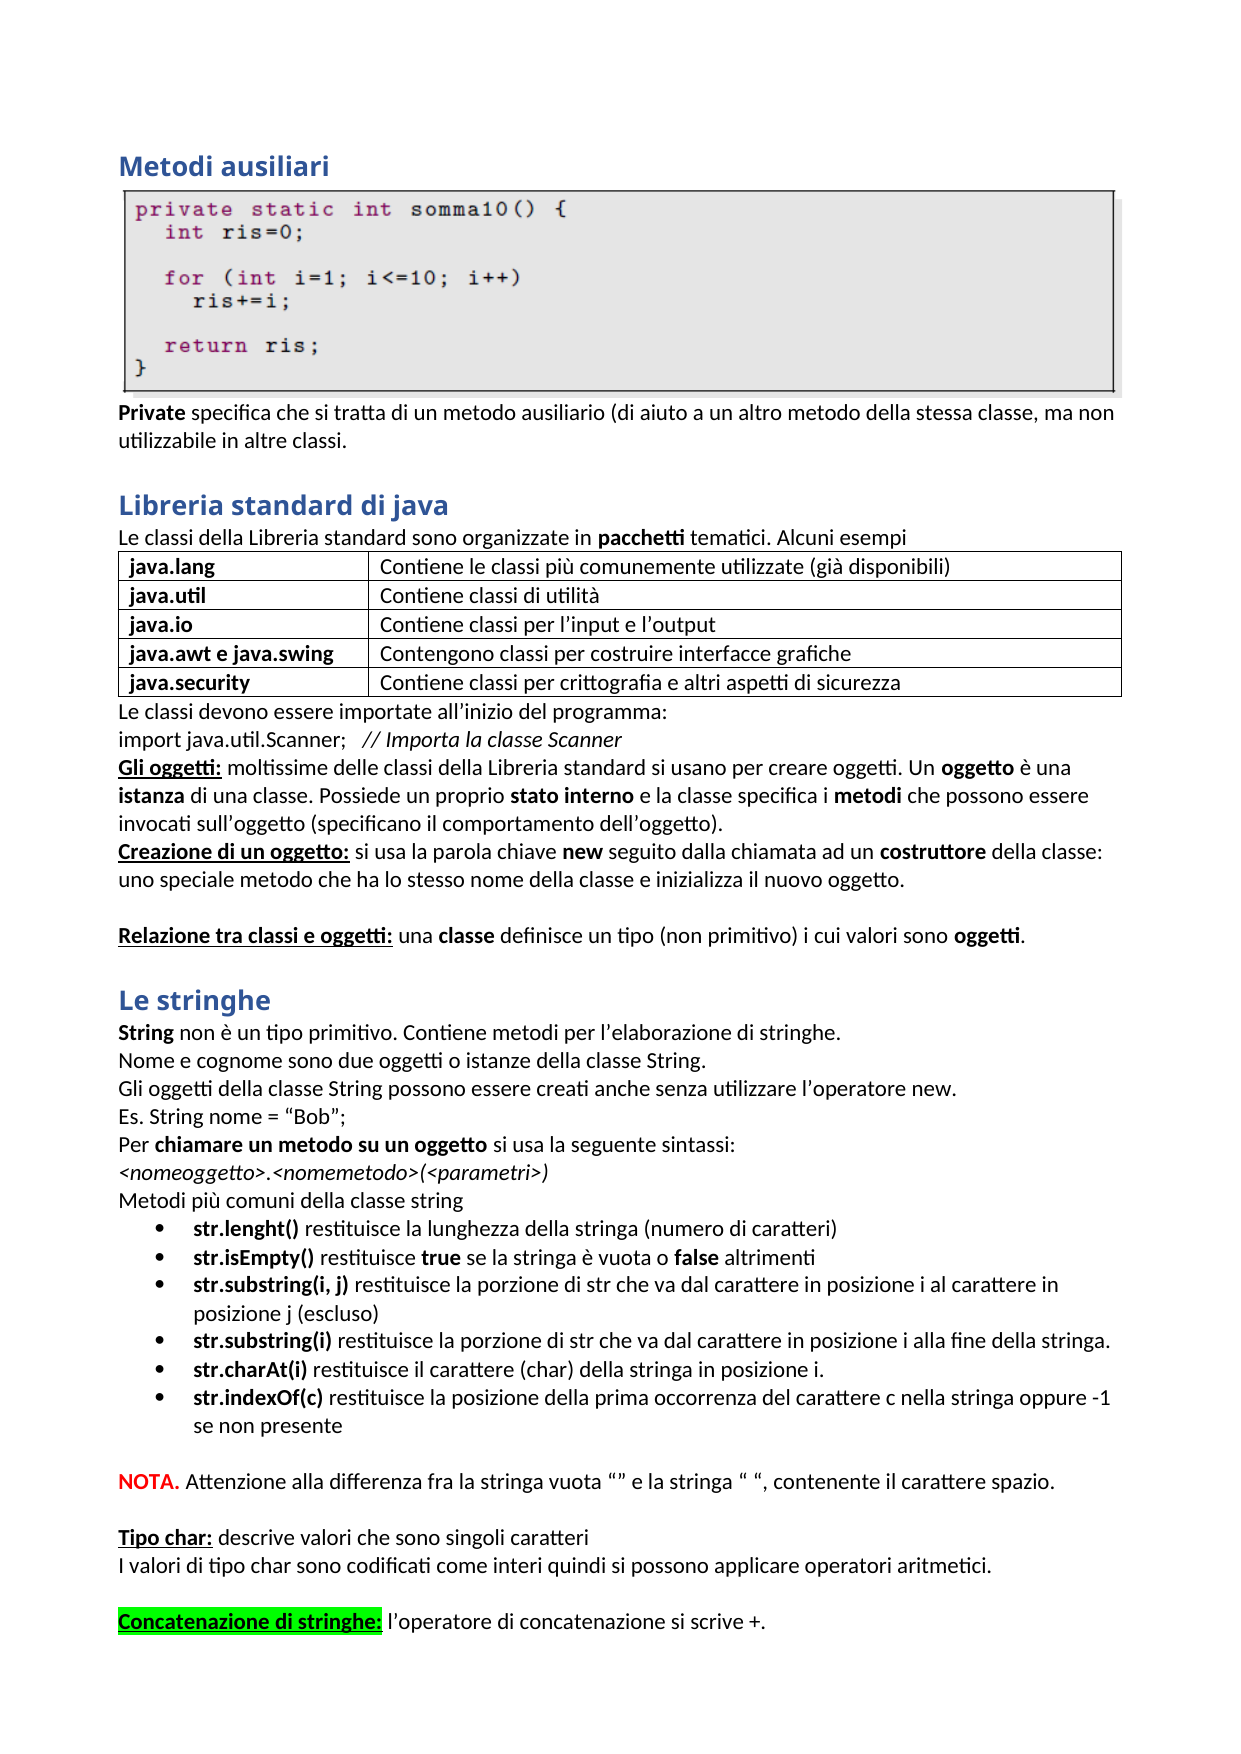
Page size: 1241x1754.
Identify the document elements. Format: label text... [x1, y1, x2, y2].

text Concatenazione di stringhe: l’operatore di concatenazione si scrive +. [118, 1607, 1122, 1635]
list str.lenght() restituisce la lunghezza della stringa (numero di caratteri) [156, 1214, 1122, 1243]
list str.substring(i, j) restituisce la porzione di str che va dal carattere in posizione i al carattere in posizione j (escluso) [156, 1271, 1122, 1327]
list str.charAt(i) restituisce il carattere (char) della stringa in posizione i. [156, 1355, 1122, 1383]
text NOTA. Attenzione alla differenza fra la stringa vuota “” e la stringa “ “, contenente il carattere spazio. [118, 1467, 1122, 1495]
text import java.util.Scanner; // Importa la classe Scanner [118, 725, 1122, 753]
subtitle Le stringhe [118, 982, 1122, 1018]
table_cell java.security [119, 668, 368, 696]
text Metodi più comuni della classe string [118, 1187, 1122, 1214]
table_cell Contiene classi di utilità [369, 581, 1121, 609]
table_cell java.io [119, 610, 368, 638]
text Es. String nome = “Bob”; [118, 1102, 1122, 1131]
text Creazione di un oggetto: si usa la parola chiave new seguito dalla chiamata ad un costruttore della classe: uno speciale metodo che ha lo stesso nome della classe e inizializza il nuovo oggetto. [118, 837, 1122, 893]
text String non è un tipo primitivo. Contiene metodi per l’elaborazione di stringhe. [118, 1018, 1122, 1046]
table_cell Contiene classi per crittografia e altri aspetti di sicurezza [369, 668, 1121, 696]
subtitle Metodi ausiliari [118, 148, 1122, 184]
table_header Contiene le classi più comunemente utilizzate (già disponibili) [369, 552, 1121, 580]
text Relazione tra classi e oggetti: una classe definisce un tipo (non primitivo) i cui valori sono oggetti. [118, 921, 1122, 949]
table_cell Contiene classi per l’input e l’output [369, 610, 1121, 638]
text Tipo char: descrive valori che sono singoli caratteri [118, 1523, 1122, 1551]
text Gli oggetti: moltissime delle classi della Libreria standard si usano per creare oggetti. Un oggetto è una istanza di una classe. Possiede un proprio stato interno e la classe specifica i metodi che possono essere invocati sull’oggetto (specificano il comportamento dell’oggetto). [118, 753, 1122, 837]
table_cell Contengono classi per costruire interfacce grafiche [369, 639, 1121, 667]
text Le classi devono essere importate all’inizio del programma: [118, 697, 1122, 725]
text Private specifica che si tratta di un metodo ausiliario (di aiuto a un altro metodo della stessa classe, ma non utilizzabile in altre classi. [118, 398, 1122, 454]
list str.isEmpty() restituisce true se la stringa è vuota o false altrimenti [156, 1243, 1122, 1271]
list str.indexOf(c) restituisce la posizione della prima occorrenza del carattere c nella stringa oppure -1 se non presente [156, 1383, 1122, 1439]
table_cell java.awt e java.swing [119, 639, 368, 667]
subtitle Libreria standard di java [118, 486, 1122, 523]
list str.substring(i) restituisce la porzione di str che va dal carattere in posizione i alla fine della stringa. [156, 1327, 1122, 1355]
text Nome e cognome sono due oggetti o istanze della classe String. [118, 1046, 1122, 1074]
text Per chiamare un metodo su un oggetto si usa la seguente sintassi: <nomeoggetto>.<nomemetodo>(<parametri>) [118, 1131, 1122, 1187]
text Le classi della Libreria standard sono organizzate in pacchetti tematici. Alcuni esempi [118, 523, 1122, 551]
table_cell java.util [119, 581, 368, 609]
text I valori di tipo char sono codificati come interi quindi si possono applicare operatori aritmetici. [118, 1551, 1122, 1579]
table_header java.lang [119, 552, 368, 580]
text Gli oggetti della classe String possono essere creati anche senza utilizzare l’operatore new. [118, 1074, 1122, 1102]
